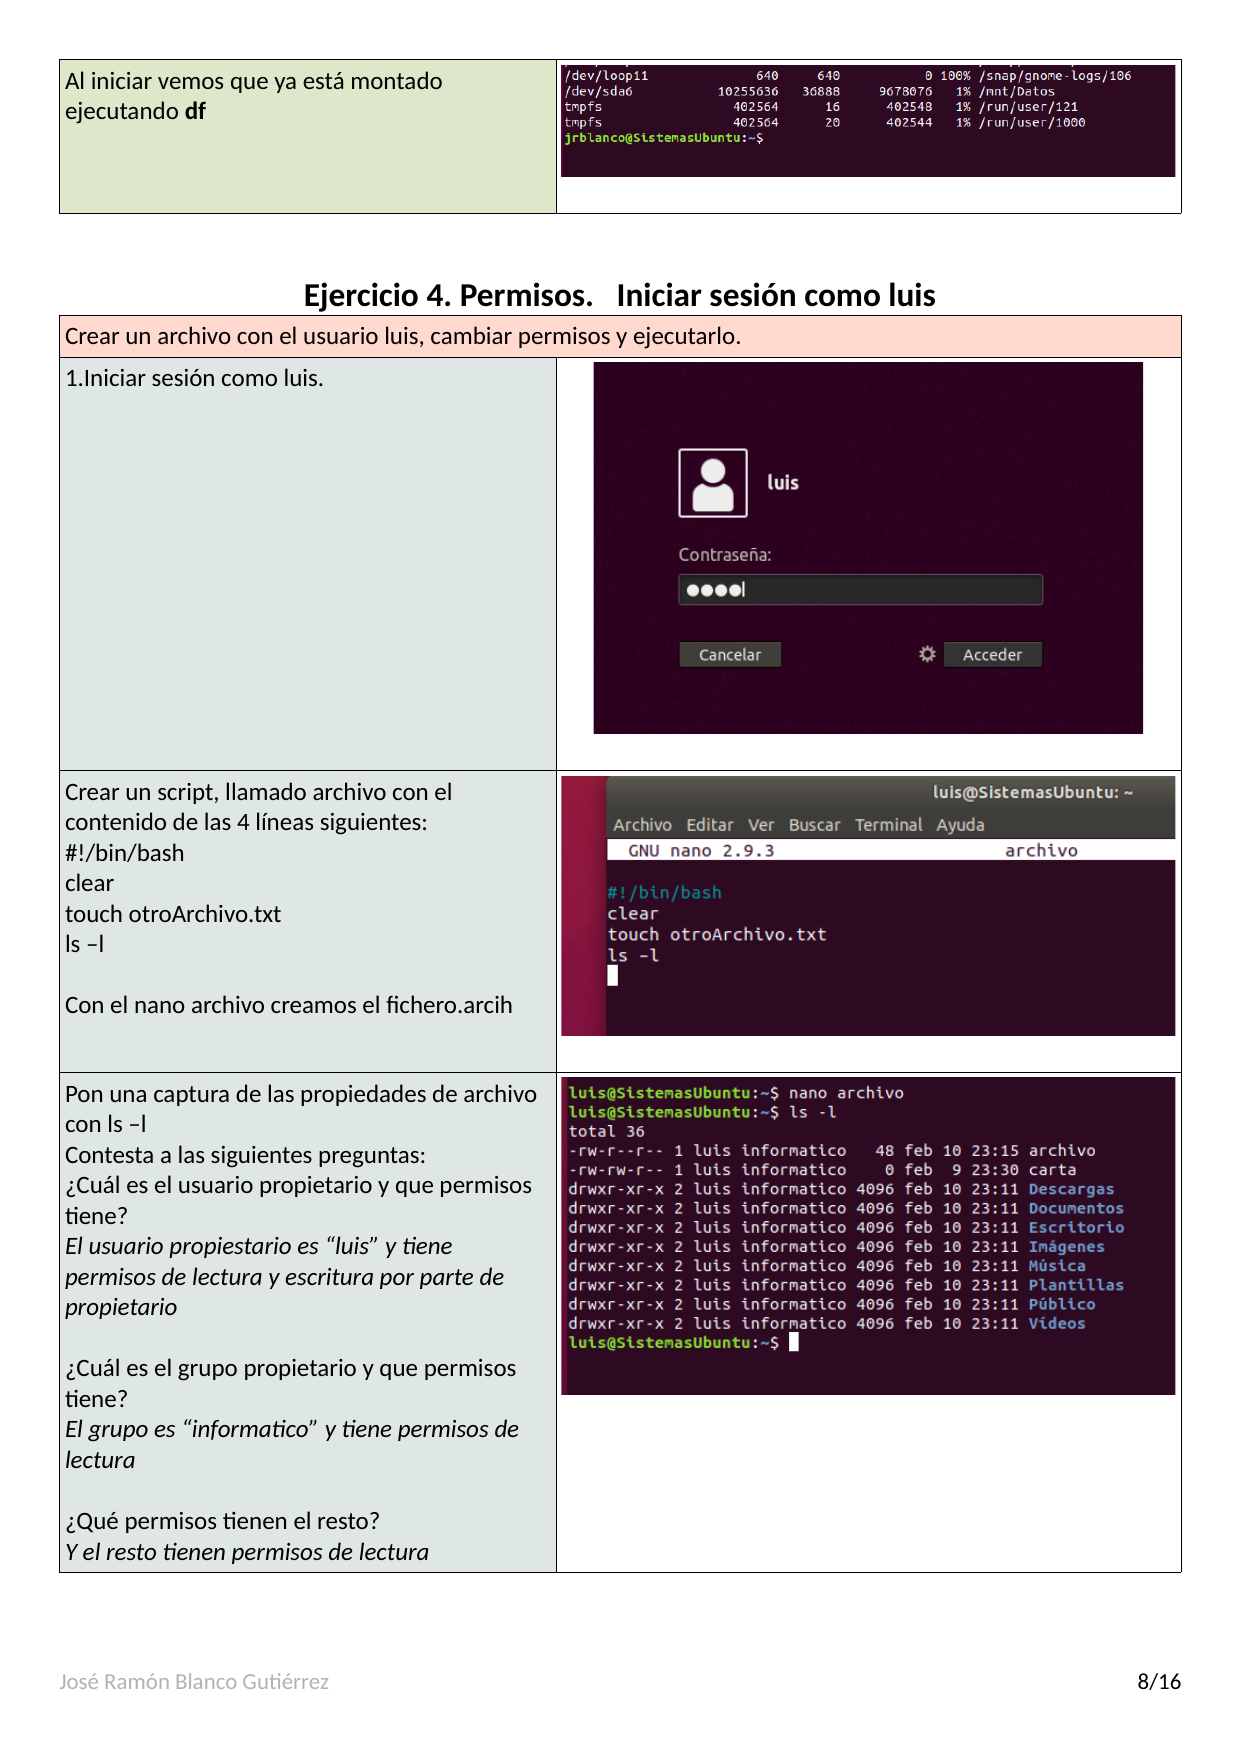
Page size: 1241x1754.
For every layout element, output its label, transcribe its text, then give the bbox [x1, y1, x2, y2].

picture [561, 1077, 1176, 1395]
table_cell Al iniciar vemos que ya está montado ejecutando df [60, 60, 556, 213]
table_cell Crear un script, llamado archivo con el contenido de las 4 líneas siguientes: #!/bin/bash clear touch otroArchivo.txt ls –l Con el nano archivo creamos el fichero.arcih [60, 771, 556, 1072]
text Ejercicio 4. Permisos. Iniciar sesión como luis [59, 274, 1181, 314]
table_cell [557, 771, 1181, 1072]
table_header Crear un archivo con el usuario luis, cambiar permisos y ejecutarlo. [60, 316, 1181, 357]
table_cell [557, 358, 1181, 770]
table_cell [557, 60, 1181, 213]
table_cell 1.Iniciar sesión como luis. [60, 358, 556, 770]
picture [593, 362, 1144, 734]
picture [561, 65, 1176, 177]
table_cell [557, 1073, 1181, 1572]
table_cell Pon una captura de las propiedades de archivo con ls –l Contesta a las siguientes preguntas: ¿Cuál es el usuario propietario y que permisos tiene? El usuario propiestario es “luis” y tiene permisos de lectura y escritura por parte de propietario ¿Cuál es el grupo propietario y que permisos tiene? El grupo es “informatico” y tiene permisos de lectura ¿Qué permisos tienen el resto? Y el resto tienen permisos de lectura [60, 1073, 556, 1572]
picture [561, 776, 1176, 1036]
